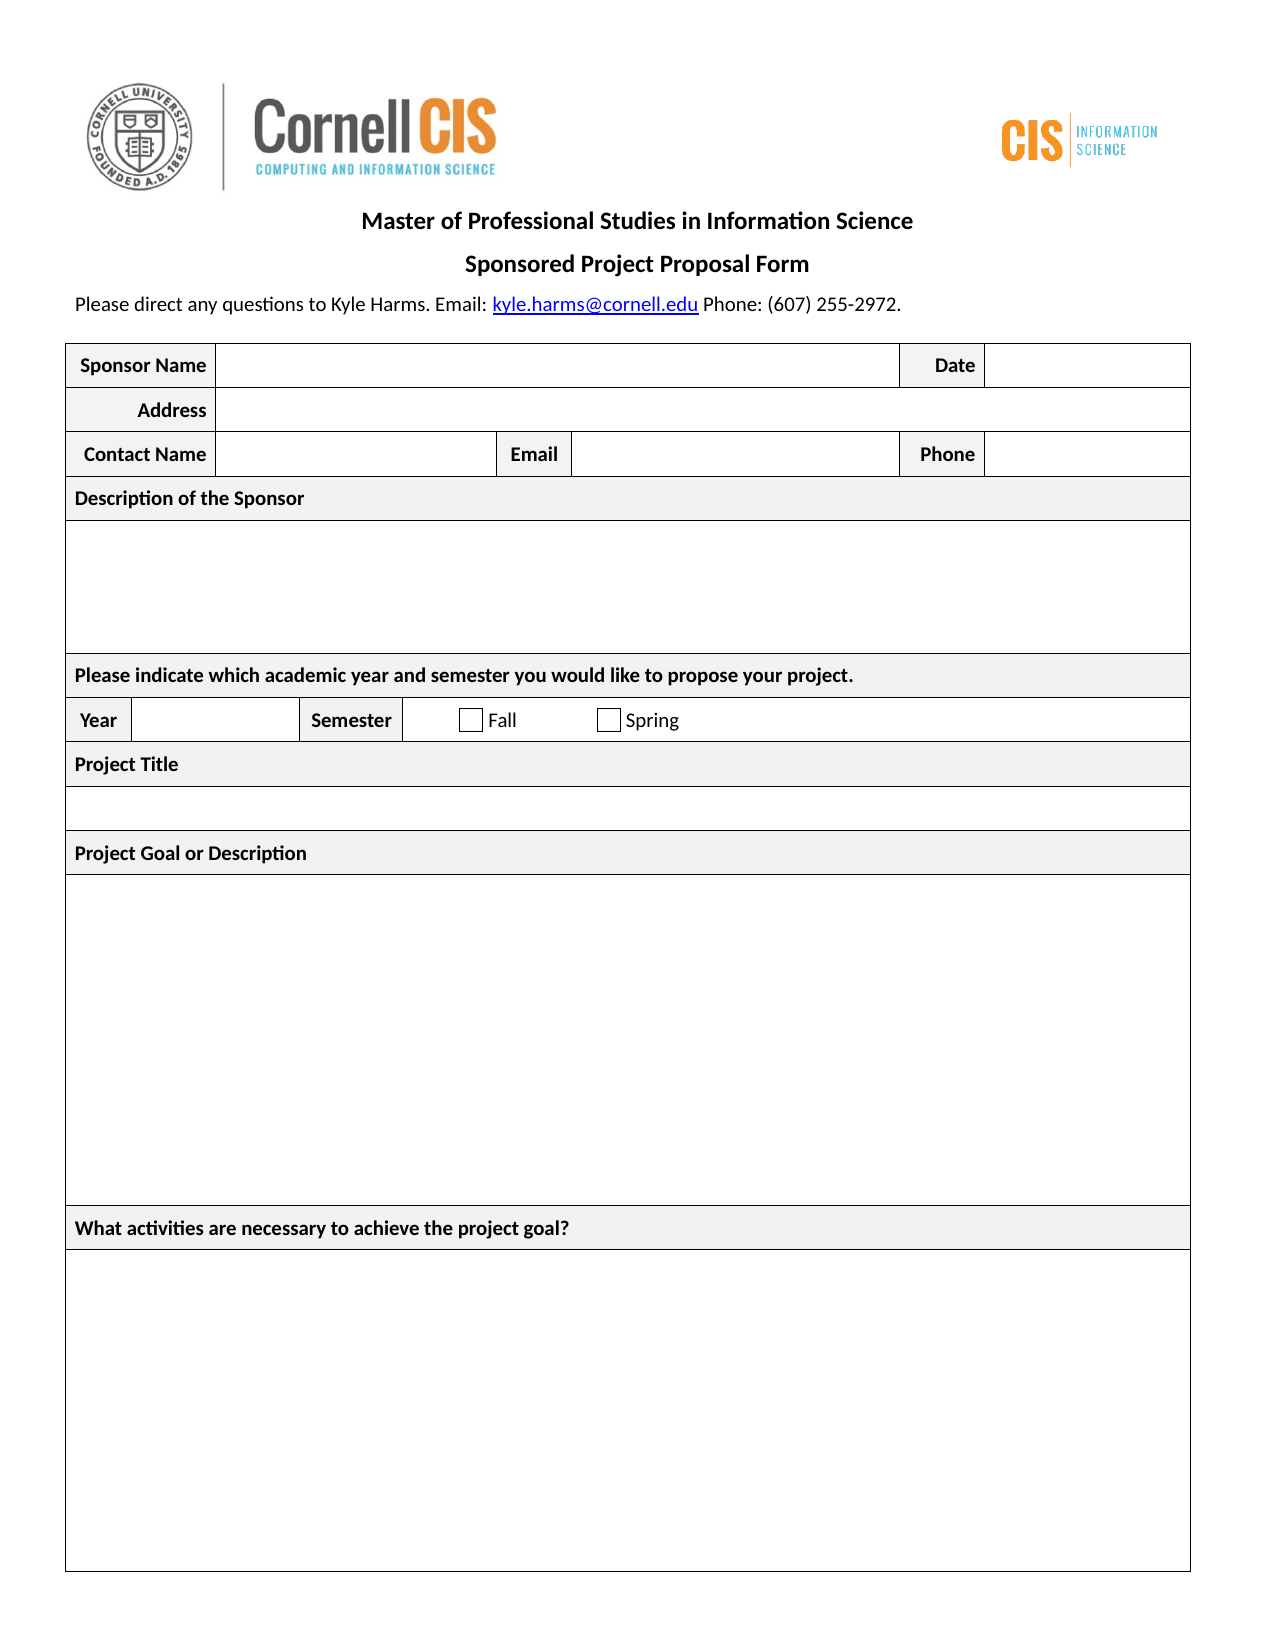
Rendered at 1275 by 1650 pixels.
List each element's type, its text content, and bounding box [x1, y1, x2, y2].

table_cell Project Title [66, 742, 1190, 786]
table_cell [216, 432, 496, 476]
table_cell Contact Name [66, 432, 215, 476]
table_cell Project Goal or Description [66, 831, 1190, 874]
text Please direct any questions to Kyle Harms. Email: kyle.harms@cornell.edu Phone: (607) 255-2972. [75, 292, 1200, 317]
table_cell [66, 875, 1190, 1205]
table_header Sponsor Name [66, 344, 215, 387]
table_cell Year [66, 698, 131, 741]
table_cell Description of the Sponsor [66, 477, 1190, 520]
table_cell [216, 388, 1190, 431]
subtitle Master of Professional Studies in Information Science [75, 206, 1200, 236]
table_cell [132, 698, 299, 741]
table_cell Address [66, 388, 215, 431]
table_cell Email [497, 432, 571, 476]
table_cell [66, 1250, 1190, 1571]
table_cell [703, 698, 1190, 741]
table_cell Semester [300, 698, 402, 741]
table_header [216, 344, 899, 387]
table_header [985, 344, 1190, 387]
table_cell [572, 432, 899, 476]
table_cell What activities are necessary to achieve the project goal? [66, 1206, 1190, 1249]
table_cell Phone [900, 432, 984, 476]
table_cell Spring [572, 698, 703, 741]
table_cell [985, 432, 1190, 476]
subtitle Sponsored Project Proposal Form [75, 248, 1200, 279]
table_cell Please indicate which academic year and semester you would like to propose your project. [66, 654, 1190, 697]
table_cell Fall [403, 698, 572, 741]
picture [75, 75, 507, 199]
table_cell [66, 521, 1190, 652]
table_cell [66, 787, 1190, 830]
picture [957, 75, 1200, 206]
table_header Date [900, 344, 984, 387]
